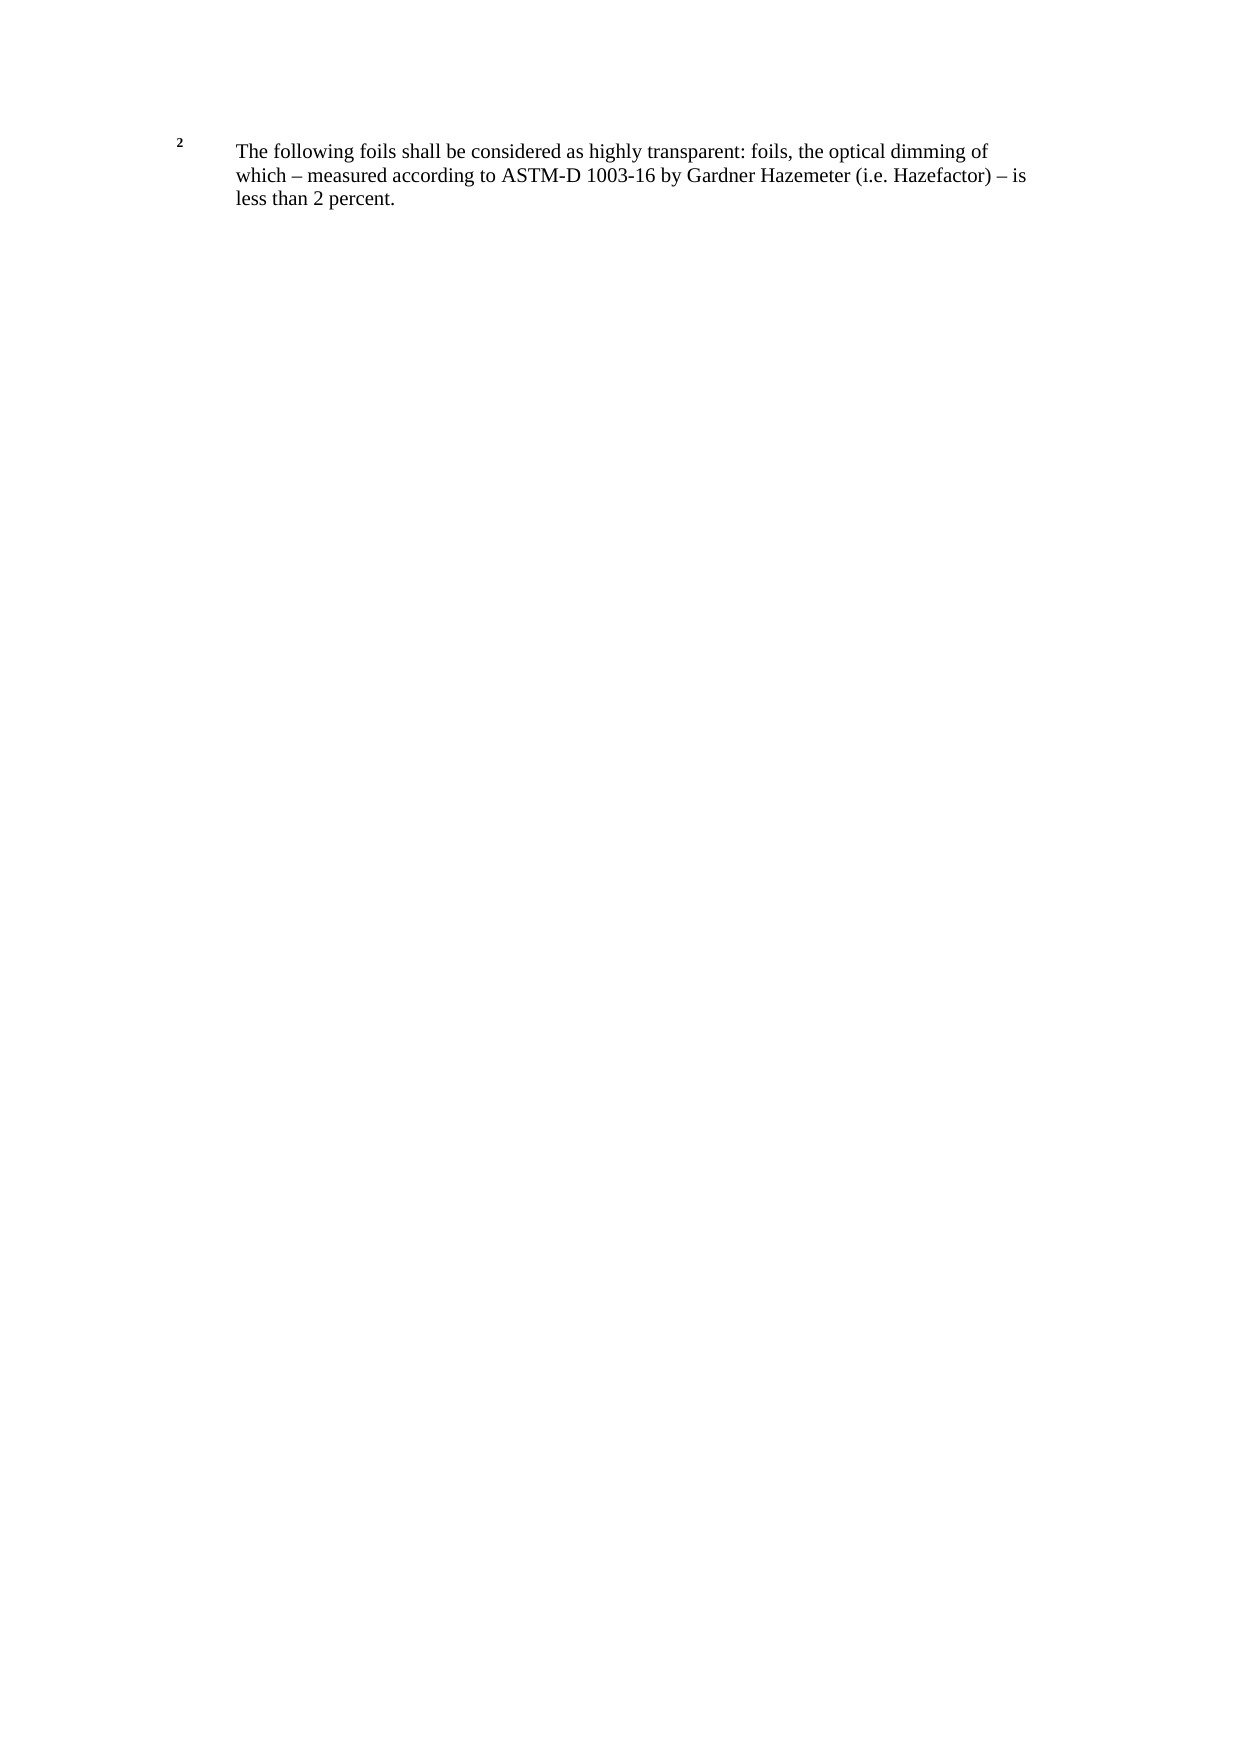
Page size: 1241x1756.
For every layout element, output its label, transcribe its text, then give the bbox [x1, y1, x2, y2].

text 2 The following foils shall be considered as highly transparent: foils, the optical dimming of which – measured according to ASTM-D 1003-16 by Gardner Hazemeter (i.e. Hazefactor) – is less than 2 percent. [176, 139, 1038, 211]
